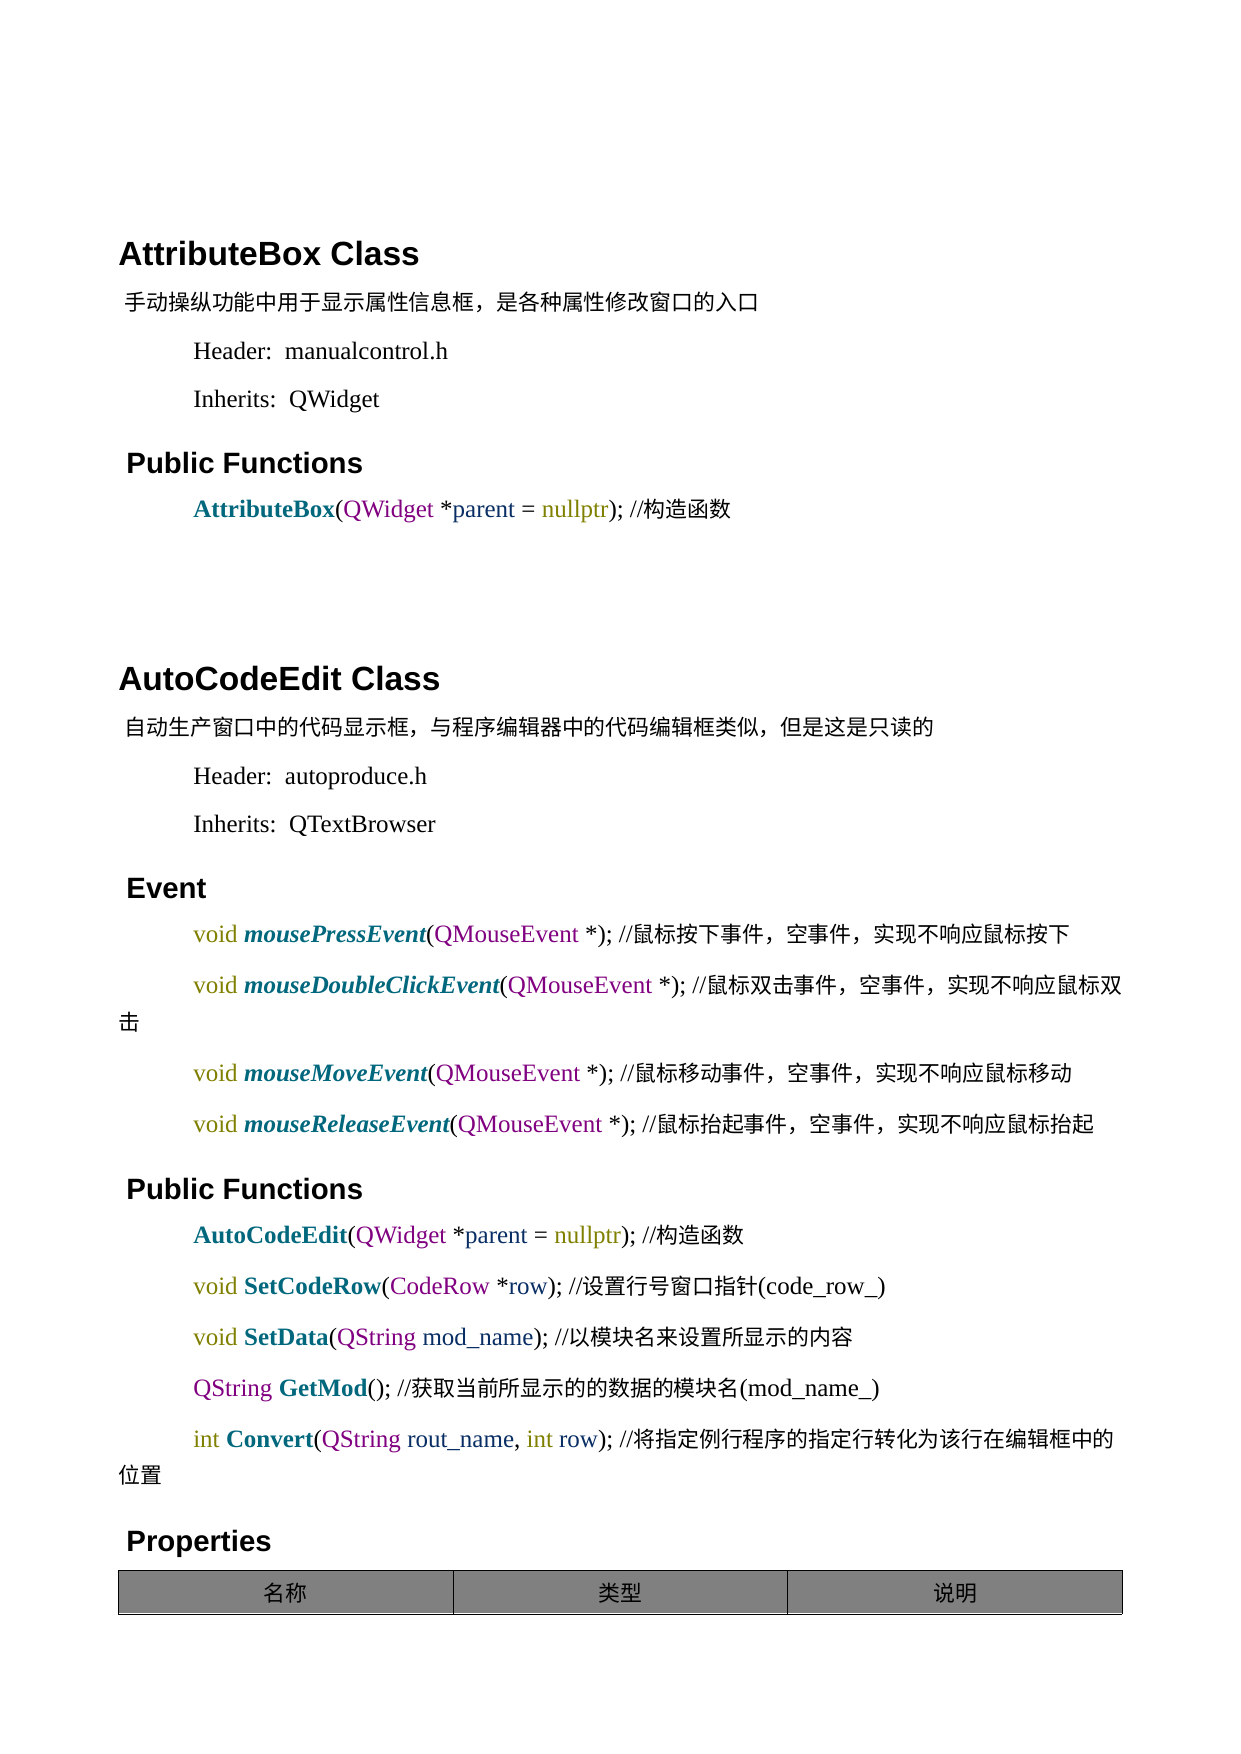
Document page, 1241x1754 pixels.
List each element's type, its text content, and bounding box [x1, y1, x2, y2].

subtitle Public Functions [118, 1172, 1122, 1206]
subtitle Public Functions [118, 446, 1122, 480]
subtitle Event [118, 871, 1122, 905]
text int Convert(QString rout_name, int row); //将指定例行程序的指定行转化为该行在编辑框中的位置 [118, 1422, 1122, 1490]
text void mouseMoveEvent(QMouseEvent *); //鼠标移动事件，空事件，实现不响应鼠标移动 [118, 1056, 1122, 1087]
text AutoCodeEdit(QWidget *parent = nullptr); //构造函数 [118, 1218, 1122, 1250]
subtitle AttributeBox Class [118, 234, 1122, 273]
text 手动操纵功能中用于显示属性信息框，是各种属性修改窗口的入口 [118, 285, 1122, 317]
text void mouseDoubleClickEvent(QMouseEvent *); //鼠标双击事件，空事件，实现不响应鼠标双击 [118, 968, 1122, 1036]
text 自动生产窗口中的代码显示框，与程序编辑器中的代码编辑框类似，但是这是只读的 [118, 710, 1122, 742]
text Header: manualcontrol.h [118, 336, 1122, 365]
text Header: autoproduce.h [118, 761, 1122, 790]
table_header 说明 [788, 1571, 1122, 1613]
table_header 类型 [454, 1571, 787, 1613]
text QString GetMod(); //获取当前所显示的的数据的模块名(mod_name_) [118, 1371, 1122, 1403]
text void mousePressEvent(QMouseEvent *); //鼠标按下事件，空事件，实现不响应鼠标按下 [118, 917, 1122, 949]
text void SetData(QString mod_name); //以模块名来设置所显示的内容 [118, 1320, 1122, 1352]
table_header 名称 [119, 1571, 453, 1613]
subtitle Properties [118, 1524, 1122, 1558]
text AttributeBox(QWidget *parent = nullptr); //构造函数 [118, 492, 1122, 524]
text Inherits: QTextBrowser [118, 809, 1122, 838]
text Inherits: QWidget [118, 384, 1122, 413]
text void mouseReleaseEvent(QMouseEvent *); //鼠标抬起事件，空事件，实现不响应鼠标抬起 [118, 1107, 1122, 1138]
subtitle AutoCodeEdit Class [118, 659, 1122, 698]
text void SetCodeRow(CodeRow *row); //设置行号窗口指针(code_row_) [118, 1269, 1122, 1301]
